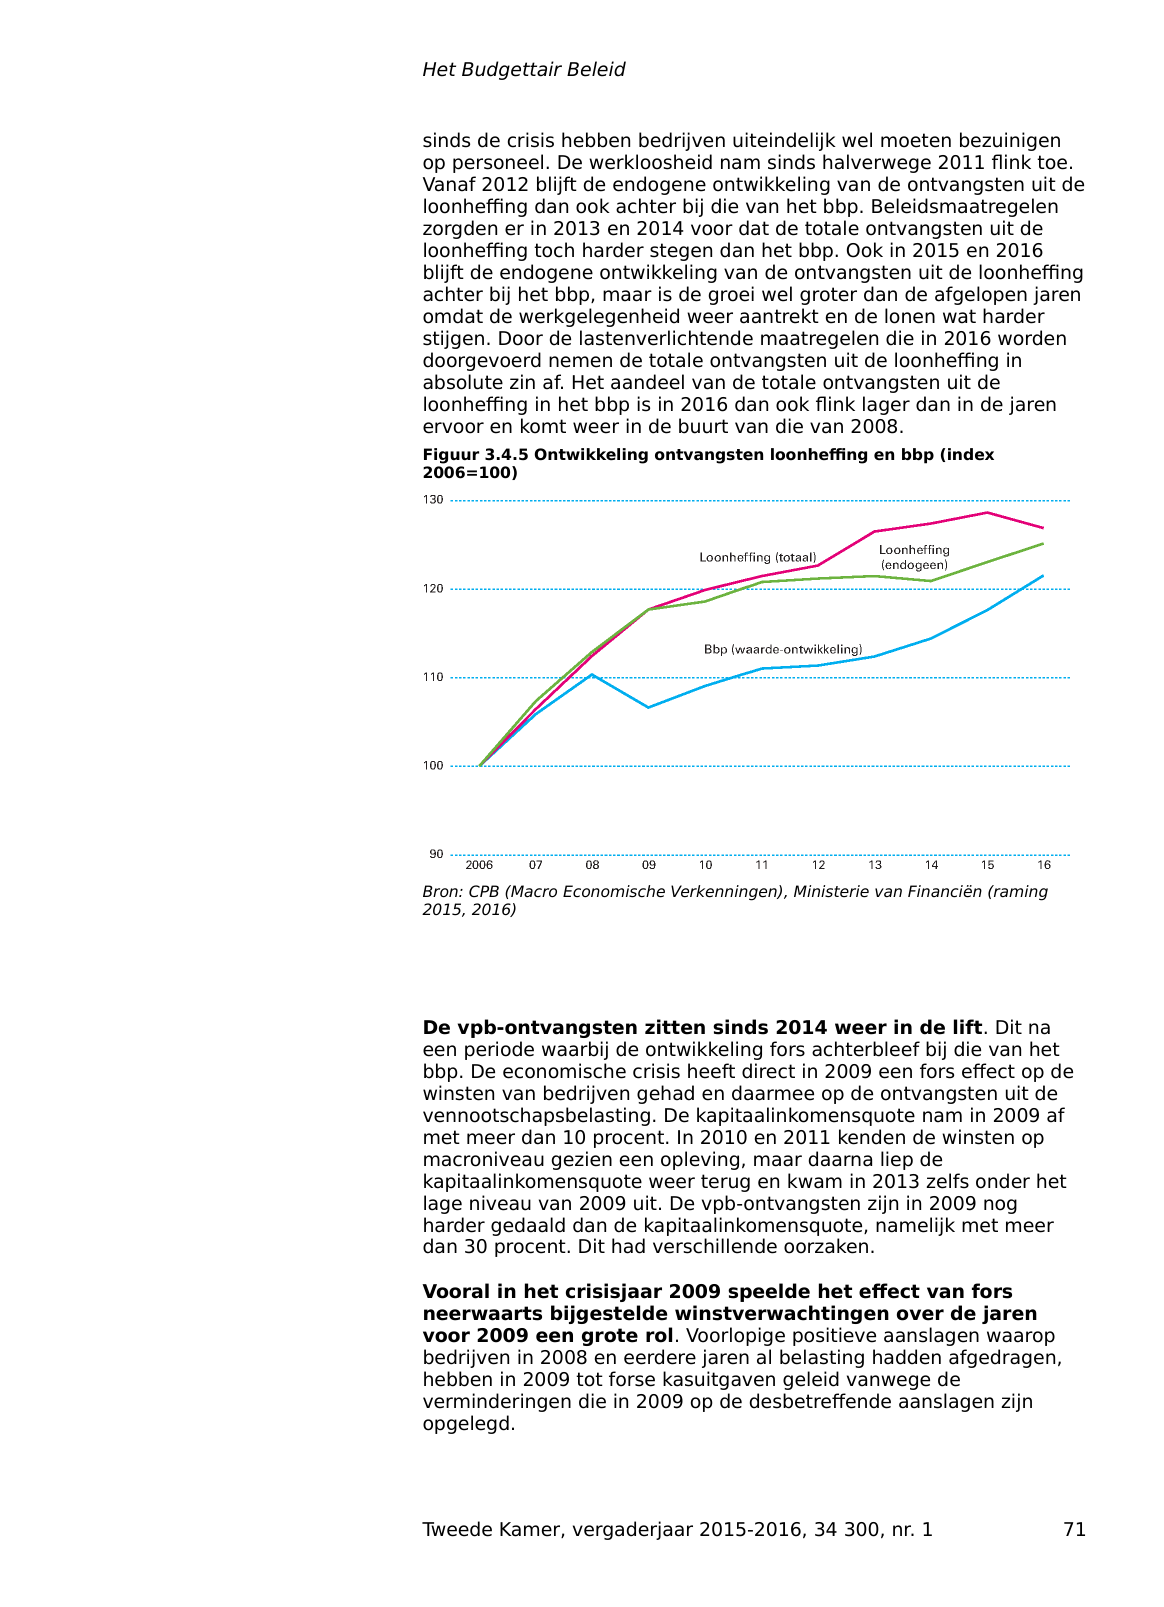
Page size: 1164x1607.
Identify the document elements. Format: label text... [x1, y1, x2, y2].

text sinds de crisis hebben bedrijven uiteindelijk wel moeten bezuinigen op personeel. De werkloosheid nam sinds halverwege 2011 flink toe. Vanaf 2012 blijft de endogene ontwikkeling van de ontvangsten uit de loonheffing dan ook achter bij die van het bbp. Beleidsmaatregelen zorgden er in 2013 en 2014 voor dat de totale ontvangsten uit de loonheffing toch harder stegen dan het bbp. Ook in 2015 en 2016 blijft de endogene ontwikkeling van de ontvangsten uit de loonheffing achter bij het bbp, maar is de groei wel groter dan de afgelopen jaren omdat de werkgelegenheid weer aantrekt en de lonen wat harder stijgen. Door de lastenverlichtende maatregelen die in 2016 worden doorgevoerd nemen de totale ontvangsten uit de loonheffing in absolute zin af. Het aandeel van de totale ontvangsten uit de loonheffing in het bbp is in 2016 dan ook flink lager dan in de jaren ervoor en komt weer in de buurt van die van 2008. [422, 130, 1087, 438]
picture [422, 493, 1072, 872]
text Figuur 3.4.5 Ontwikkeling ontvangsten loonheffing en bbp (index 2006=100) [422, 446, 1072, 482]
text Bron: CPB (Macro Economische Verkenningen), Ministerie van Financiën (raming 2015, 2016) [422, 883, 1072, 919]
text De vpb-ontvangsten zitten sinds 2014 weer in de lift. Dit na een periode waarbij de ontwikkeling fors achterbleef bij die van het bbp. De economische crisis heeft direct in 2009 een fors effect op de winsten van bedrijven gehad en daarmee op de ontvangsten uit de vennootschapsbelasting. De kapitaalinkomensquote nam in 2009 af met meer dan 10 procent. In 2010 en 2011 kenden de winsten op macroniveau gezien een opleving, maar daarna liep de kapitaalinkomensquote weer terug en kwam in 2013 zelfs onder het lage niveau van 2009 uit. De vpb-ontvangsten zijn in 2009 nog harder gedaald dan de kapitaalinkomensquote, namelijk met meer dan 30 procent. Dit had verschillende oorzaken. [422, 1017, 1087, 1258]
text Vooral in het crisisjaar 2009 speelde het effect van fors neerwaarts bijgestelde winstverwachtingen over de jaren voor 2009 een grote rol. Voorlopige positieve aanslagen waarop bedrijven in 2008 en eerdere jaren al belasting hadden afgedragen, hebben in 2009 tot forse kasuitgaven geleid vanwege de verminderingen die in 2009 op de desbetreffende aanslagen zijn opgelegd. [422, 1281, 1087, 1434]
